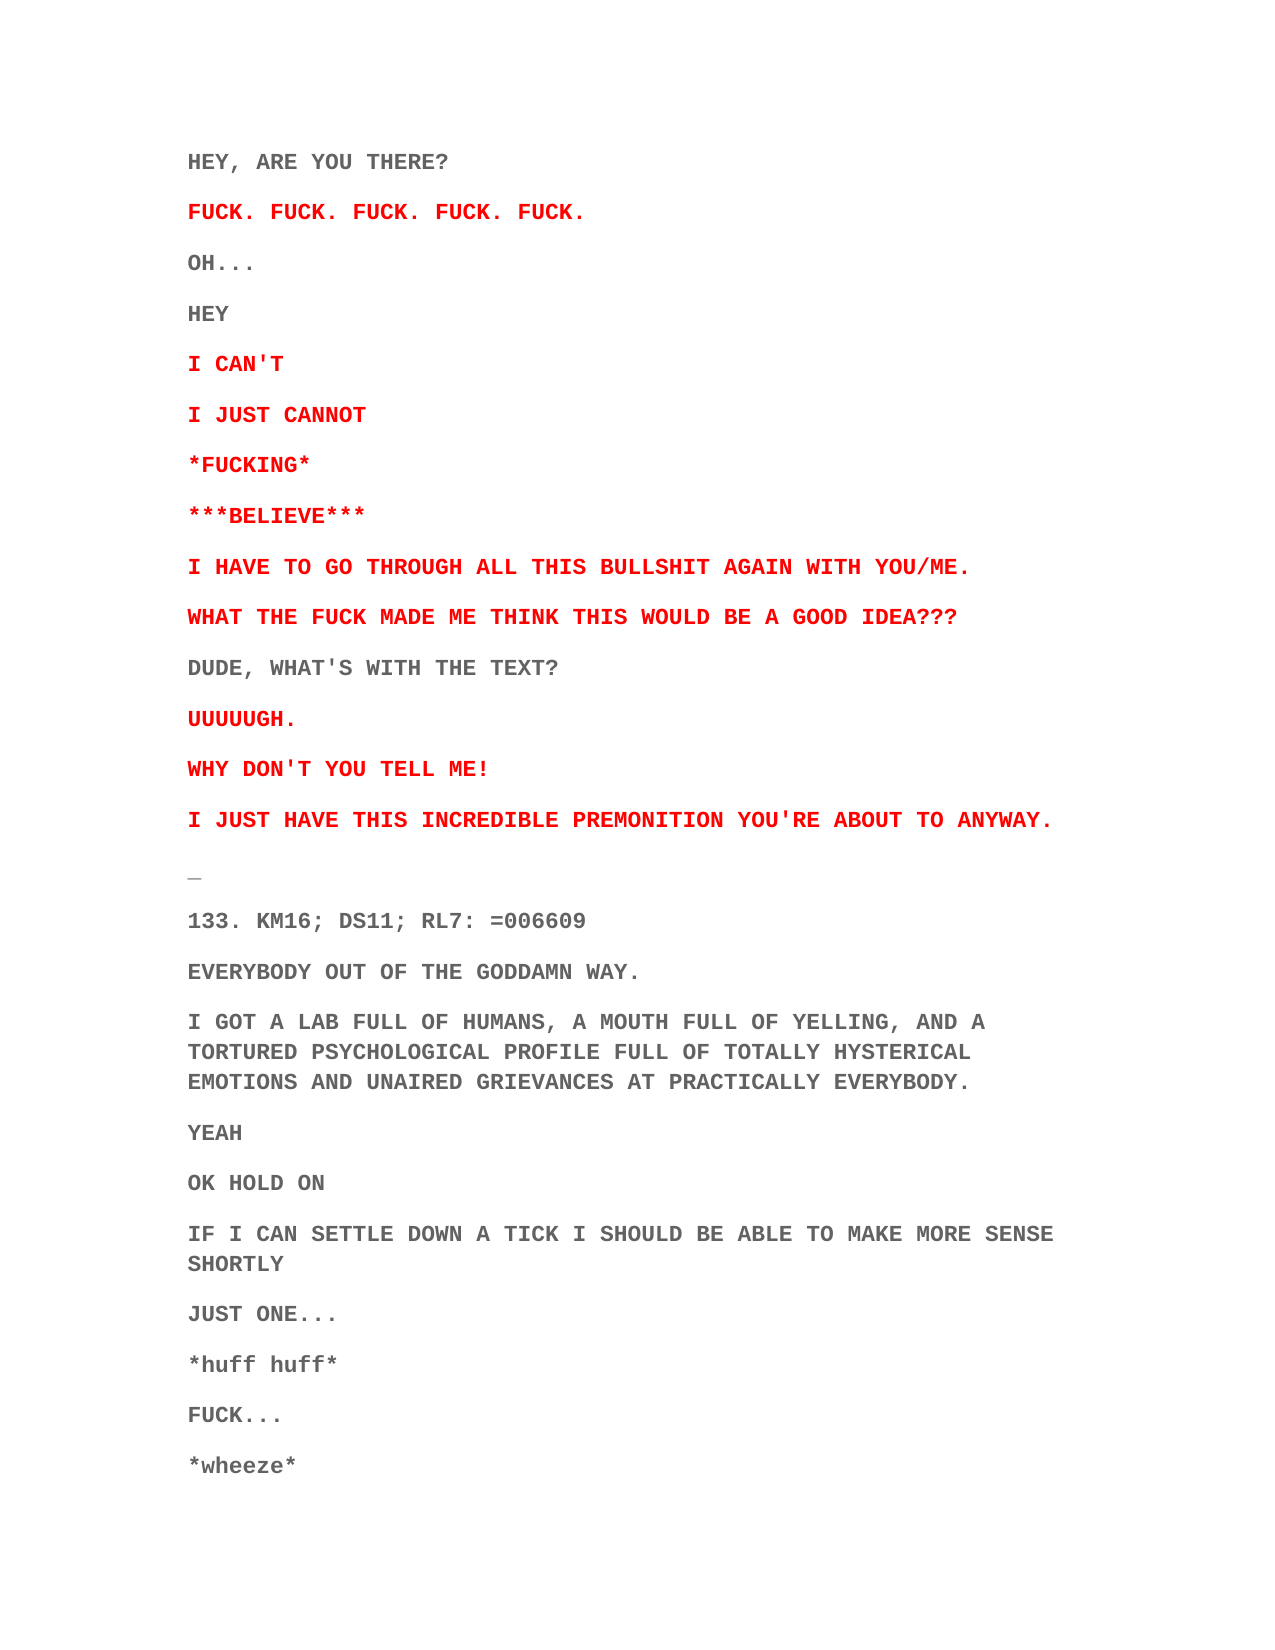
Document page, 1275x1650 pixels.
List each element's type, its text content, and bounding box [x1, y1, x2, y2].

text 133. KM16; DS11; RL7: =006609 [187, 909, 1087, 935]
text I CAN'T [187, 352, 1087, 378]
text JUST ONE... [187, 1302, 1087, 1328]
text HEY [187, 302, 1087, 328]
text FUCK. FUCK. FUCK. FUCK. FUCK. [187, 201, 1087, 227]
text UUUUUGH. [187, 707, 1087, 733]
text *wheeze* [187, 1454, 1087, 1480]
text WHAT THE FUCK MADE ME THINK THIS WOULD BE A GOOD IDEA??? [187, 606, 1087, 632]
text OH... [187, 251, 1087, 277]
text I JUST CANNOT [187, 403, 1087, 429]
text YEAH [187, 1121, 1087, 1147]
text HEY, ARE YOU THERE? [187, 150, 1087, 176]
text ***BELIEVE*** [187, 504, 1087, 530]
text _ [187, 859, 1087, 885]
text OK HOLD ON [187, 1171, 1087, 1197]
text DUDE, WHAT'S WITH THE TEXT? [187, 656, 1087, 682]
text EVERYBODY OUT OF THE GODDAMN WAY. [187, 960, 1087, 986]
text *FUCKING* [187, 454, 1087, 480]
text I JUST HAVE THIS INCREDIBLE PREMONITION YOU'RE ABOUT TO ANYWAY. [187, 808, 1087, 834]
text IF I CAN SETTLE DOWN A TICK I SHOULD BE ABLE TO MAKE MORE SENSE SHORTLY [187, 1222, 1087, 1278]
text I HAVE TO GO THROUGH ALL THIS BULLSHIT AGAIN WITH YOU/ME. [187, 555, 1087, 581]
text *huff huff* [187, 1353, 1087, 1379]
text FUCK... [187, 1404, 1087, 1430]
text I GOT A LAB FULL OF HUMANS, A MOUTH FULL OF YELLING, AND A TORTURED PSYCHOLOGICAL PROFILE FULL OF TOTALLY HYSTERICAL EMOTIONS AND UNAIRED GRIEVANCES AT PRACTICALLY EVERYBODY. [187, 1011, 1087, 1096]
text WHY DON'T YOU TELL ME! [187, 757, 1087, 783]
